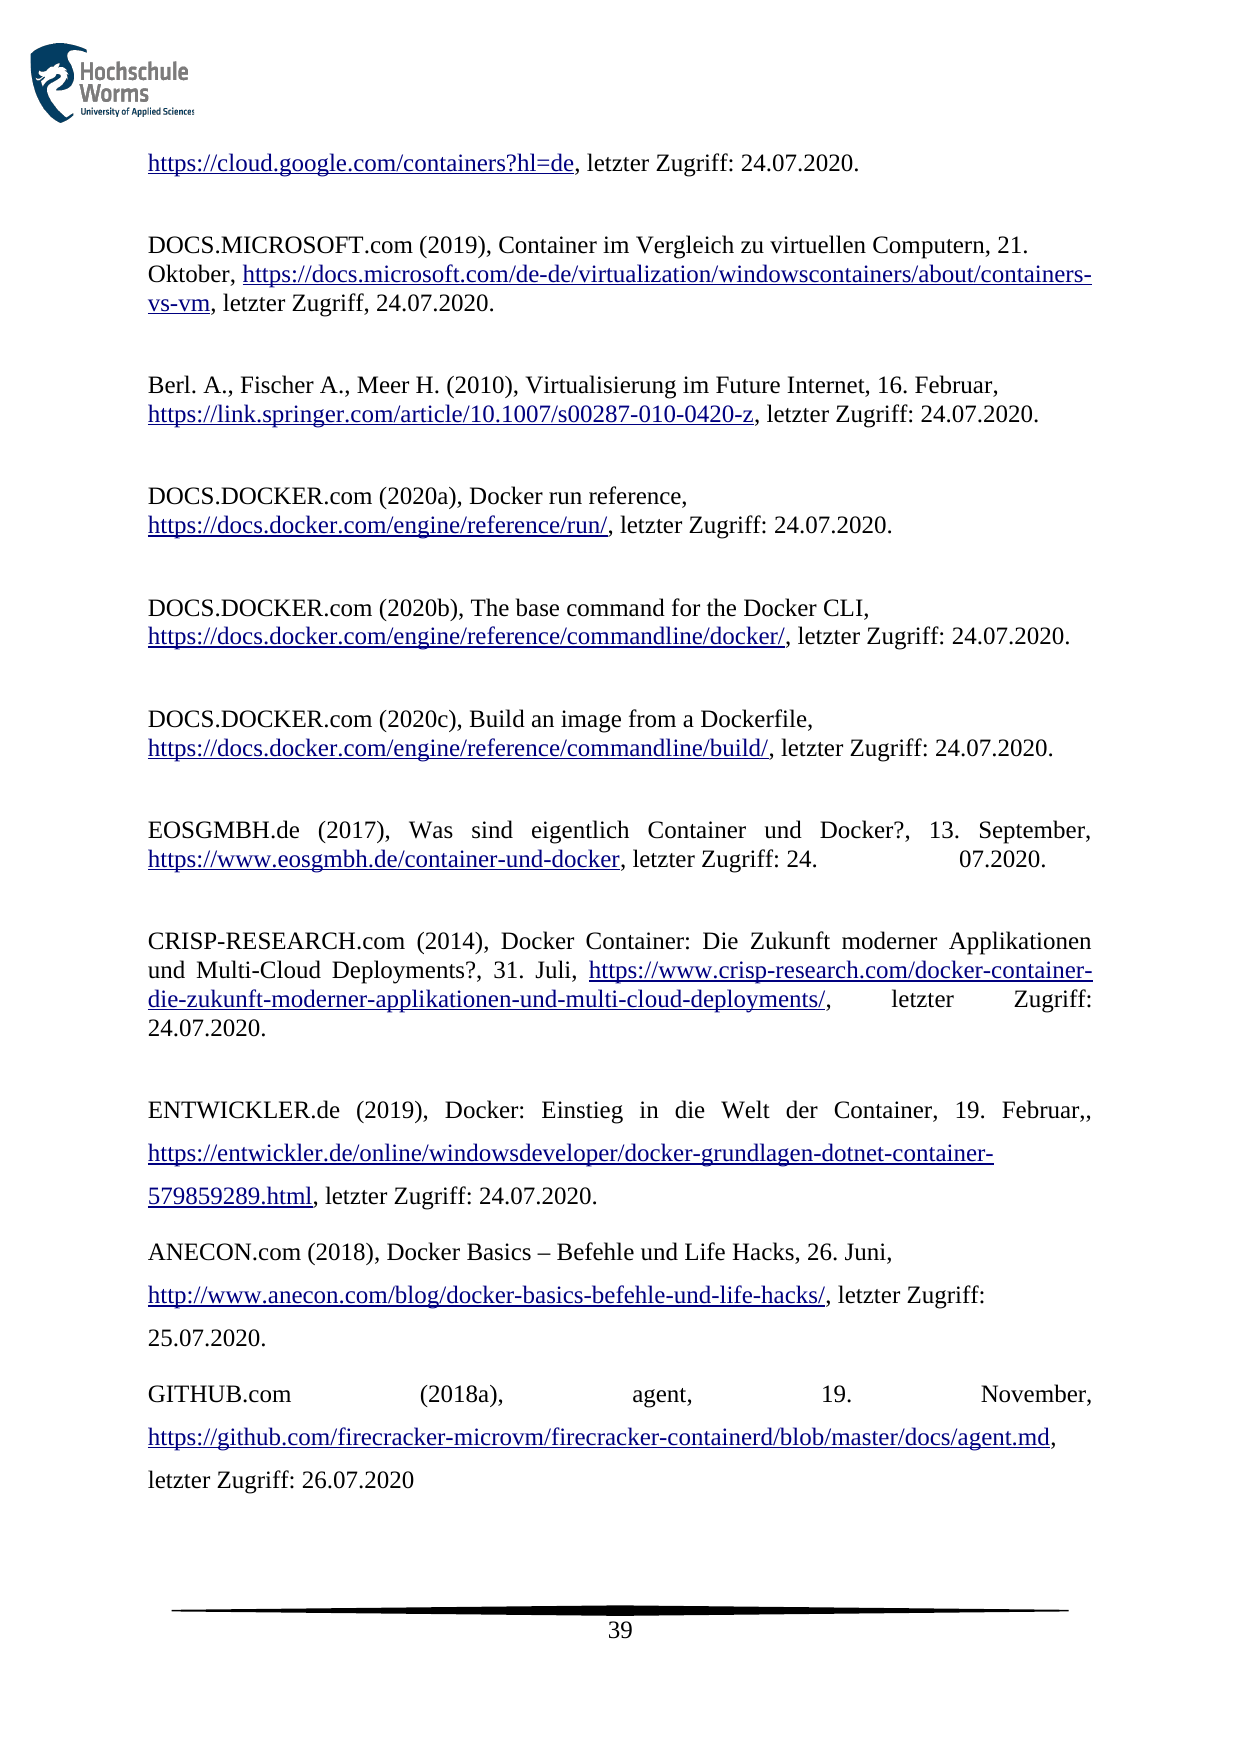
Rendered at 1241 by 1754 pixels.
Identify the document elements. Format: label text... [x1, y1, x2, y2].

text DOCS.MICROSOFT.com (2019), Container im Vergleich zu virtuellen Computern, 21. Oktober, https://docs.microsoft.com/de-de/virtualization/windowscontainers/about/containers-vs-vm, letzter Zugriff, 24.07.2020. [148, 230, 1092, 316]
text GITHUB.com (2018a), agent, 19. November, https://github.com/firecracker-microvm/firecracker-containerd/blob/master/docs/agent.md, letzter Zugriff: 26.07.2020 [148, 1379, 1092, 1494]
text DOCS.DOCKER.com (2020b), The base command for the Docker CLI, https://docs.docker.com/engine/reference/commandline/docker/, letzter Zugriff: 24.07.2020. [148, 593, 1092, 650]
text https://cloud.google.com/containers?hl=de, letzter Zugriff: 24.07.2020. [148, 148, 1092, 176]
text Berl. A., Fischer A., Meer H. (2010), Virtualisierung im Future Internet, 16. Februar, https://link.springer.com/article/10.1007/s00287-010-0420-z, letzter Zugriff: 24.07.2020. [148, 370, 1092, 428]
text CRISP-RESEARCH.com (2014), Docker Container: Die Zukunft moderner Applikationen und Multi-Cloud Deployments?, 31. Juli, https://www.crisp-research.com/docker-container-die-zukunft-moderner-applikationen-und-multi-cloud-deployments/, letzter Zugriff: 24.07.2020. [148, 926, 1092, 1041]
text DOCS.DOCKER.com (2020a), Docker run reference, https://docs.docker.com/engine/reference/run/, letzter Zugriff: 24.07.2020. [148, 481, 1092, 539]
text DOCS.DOCKER.com (2020c), Build an image from a Dockerfile, https://docs.docker.com/engine/reference/commandline/build/, letzter Zugriff: 24.07.2020. [148, 704, 1092, 761]
text EOSGMBH.de (2017), Was sind eigentlich Container und Docker?, 13. September, https://www.eosgmbh.de/container-und-docker, letzter Zugriff: 24. 07.2020. [148, 815, 1092, 873]
text ANECON.com (2018), Docker Basics – Befehle und Life Hacks, 26. Juni, http://www.anecon.com/blog/docker-basics-befehle-und-life-hacks/, letzter Zugriff: 25.07.2020. [148, 1237, 1092, 1352]
text ENTWICKLER.de (2019), Docker: Einstieg in die Welt der Container, 19. Februar,, https://entwickler.de/online/windowsdeveloper/docker-grundlagen-dotnet-container-579859289.html, letzter Zugriff: 24.07.2020. [148, 1095, 1092, 1210]
